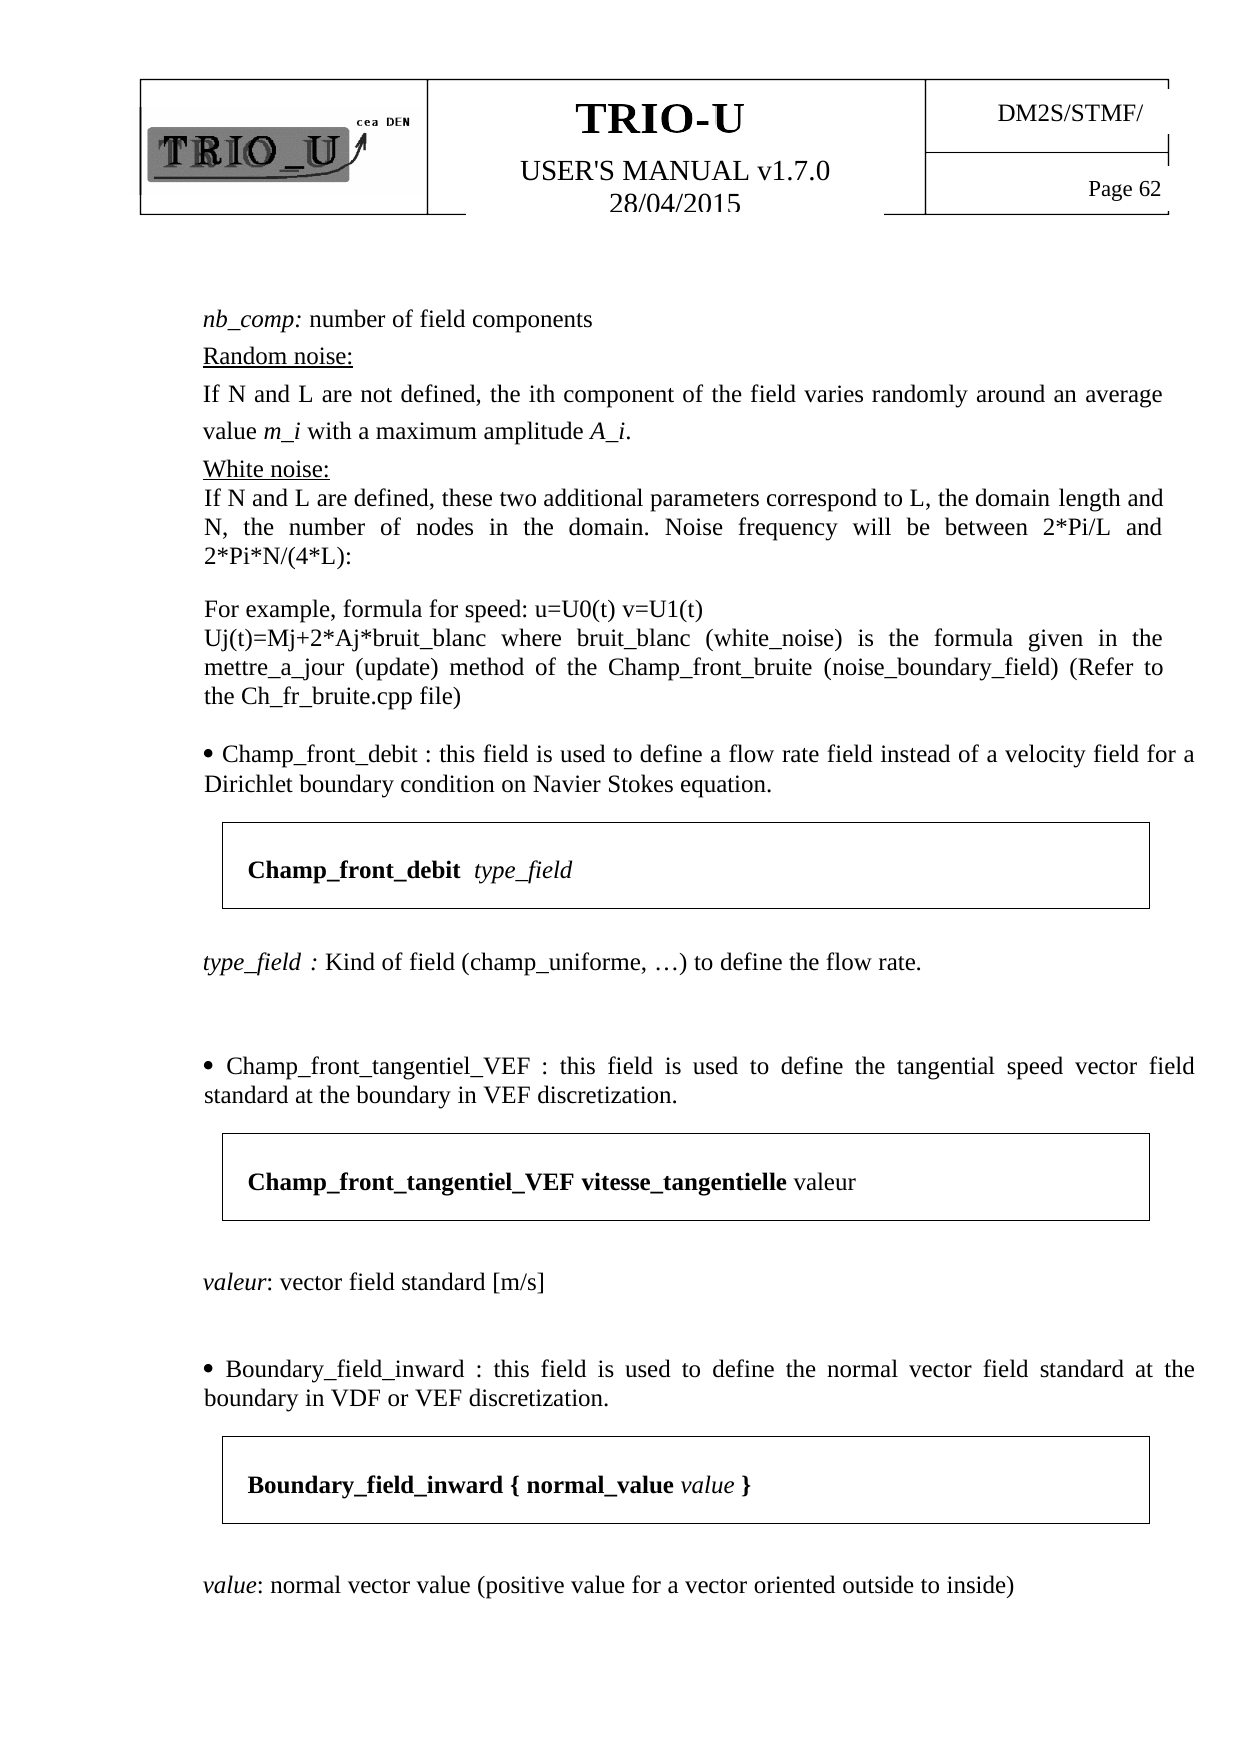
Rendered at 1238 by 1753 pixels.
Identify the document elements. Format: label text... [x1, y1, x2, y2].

text type_field : Kind of field (champ_uniforme, …) to define the flow rate. [203, 938, 1165, 976]
text  Boundary_field_inward : this field is used to define the normal vector field standard at the boundary in VDF or VEF discretization. [204, 1354, 1196, 1412]
table_header Champ_front_debit type_field [223, 823, 1149, 908]
text Uj(t)=Mj+2*Aj*bruit_blanc where bruit_blanc (white_noise) is the formula given in the mettre_a_jour (update) method of the Champ_front_bruite (noise_boundary_field) (Refer to the Ch_fr_bruite.cpp file) [204, 623, 1164, 710]
table_header Boundary_field_inward { normal_value value } [223, 1437, 1149, 1523]
text Random noise: [203, 333, 1165, 370]
text  Champ_front_tangentiel_VEF : this field is used to define the tangential speed vector field standard at the boundary in VEF discretization. [204, 1051, 1196, 1109]
text valeur: vector field standard [m/s] [203, 1258, 1165, 1296]
text For example, formula for speed: u=U0(t) v=U1(t) [204, 594, 1164, 623]
text nb_comp: number of field components [203, 295, 1165, 333]
text  Champ_front_debit : this field is used to define a flow rate field instead of a velocity field for a Dirichlet boundary condition on Navier Stokes equation. [204, 739, 1196, 797]
text value: normal vector value (positive value for a vector oriented outside to inside) [203, 1561, 1165, 1599]
text If N and L are not defined, the ith component of the field varies randomly around an average value m_i with a maximum amplitude A_i. [203, 370, 1165, 445]
text If N and L are defined, these two additional parameters correspond to L, the domain length and N, the number of nodes in the domain. Noise frequency will be between 2*Pi/L and 2*Pi*N/(4*L): [204, 483, 1164, 570]
table_header Champ_front_tangentiel_VEF vitesse_tangentielle valeur [223, 1134, 1149, 1220]
text White noise: [203, 445, 1165, 483]
